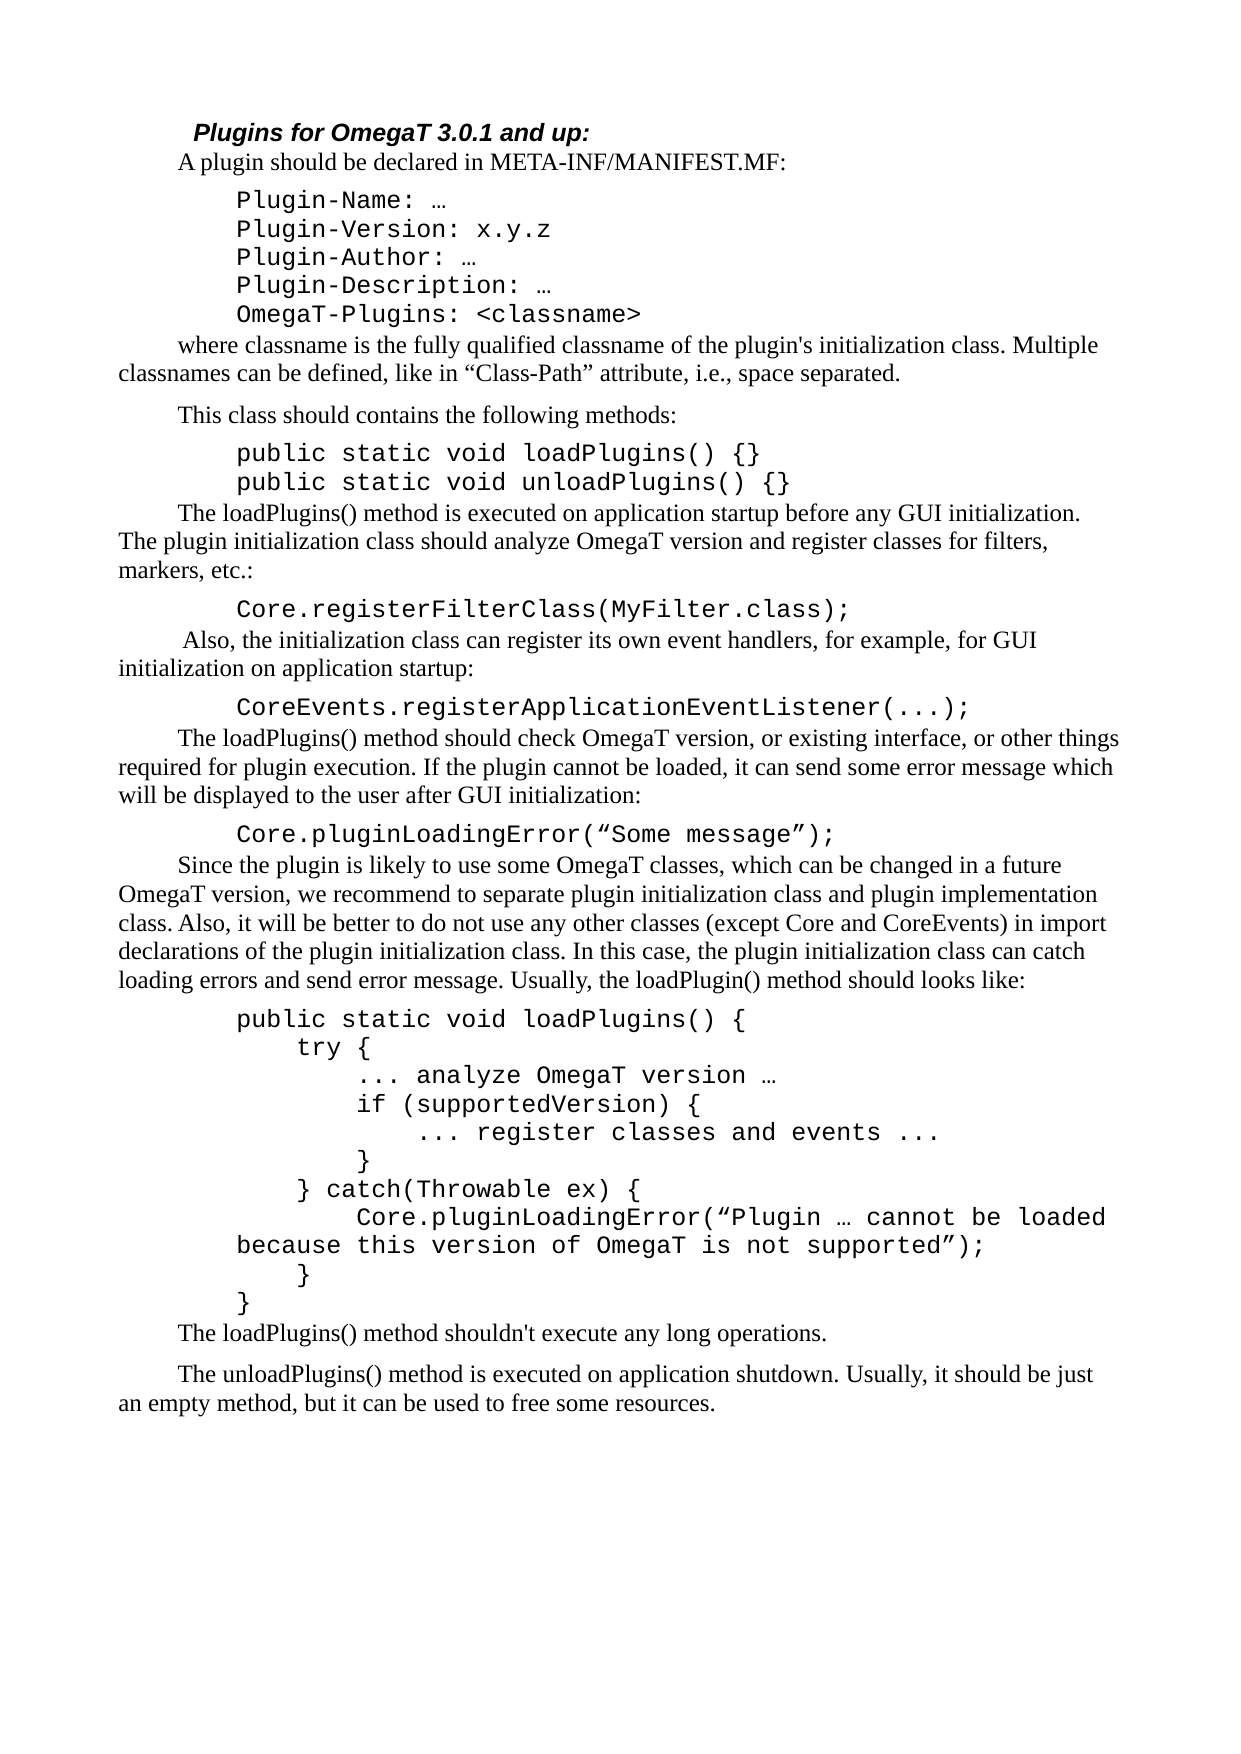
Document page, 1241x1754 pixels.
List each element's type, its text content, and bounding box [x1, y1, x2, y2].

text public static void loadPlugins() {} [236, 441, 1122, 469]
text if (supportedVersion) { [236, 1091, 1122, 1120]
text The unloadPlugins() method is executed on application shutdown. Usually, it should be just an empty method, but it can be used to free some resources. [118, 1359, 1122, 1417]
text The loadPlugins() method is executed on application startup before any GUI initialization. The plugin initialization class should analyze OmegaT version and register classes for filters, markers, etc.: [118, 498, 1122, 584]
text where classname is the fully qualified classname of the plugin's initialization class. Multiple classnames can be defined, like in “Class-Path” attribute, i.e., space separated. [118, 330, 1122, 387]
text CoreEvents.registerApplicationEventListener(...); [236, 695, 1122, 723]
text } [236, 1148, 1122, 1176]
text Core.pluginLoadingError(“Some message”); [236, 822, 1122, 850]
text ... register classes and events ... [236, 1120, 1122, 1148]
text Plugin-Author: … [236, 245, 1122, 273]
text Plugin-Name: … [236, 188, 1122, 216]
text } [236, 1290, 1122, 1318]
text ... analyze OmegaT version … [236, 1063, 1122, 1091]
text A plugin should be declared in META-INF/MANIFEST.MF: [118, 147, 1122, 176]
text The loadPlugins() method shouldn't execute any long operations. [118, 1318, 1122, 1347]
text This class should contains the following methods: [118, 400, 1122, 428]
subtitle Plugins for OmegaT 3.0.1 and up: [177, 118, 1122, 147]
text Core.registerFilterClass(MyFilter.class); [236, 596, 1122, 625]
text public static void unloadPlugins() {} [236, 469, 1122, 498]
text Also, the initialization class can register its own event handlers, for example, for GUI initialization on application startup: [118, 625, 1122, 682]
text try { [236, 1035, 1122, 1063]
text The loadPlugins() method should check OmegaT version, or existing interface, or other things required for plugin execution. If the plugin cannot be loaded, it can send some error message which will be displayed to the user after GUI initialization: [118, 723, 1122, 809]
text Plugin-Version: x.y.z [236, 216, 1122, 245]
text OmegaT-Plugins: <classname> [236, 301, 1122, 330]
text } [236, 1261, 1122, 1290]
text Core.pluginLoadingError(“Plugin … cannot be loaded because this version of OmegaT is not supported”); [236, 1205, 1122, 1261]
text Plugin-Description: … [236, 273, 1122, 301]
text } catch(Throwable ex) { [236, 1176, 1122, 1205]
text public static void loadPlugins() { [236, 1006, 1122, 1035]
text Since the plugin is likely to use some OmegaT classes, which can be changed in a future OmegaT version, we recommend to separate plugin initialization class and plugin implementation class. Also, it will be better to do not use any other classes (except Core and CoreEvents) in import declarations of the plugin initialization class. In this case, the plugin initialization class can catch loading errors and send error message. Usually, the loadPlugin() method should looks like: [118, 850, 1122, 994]
